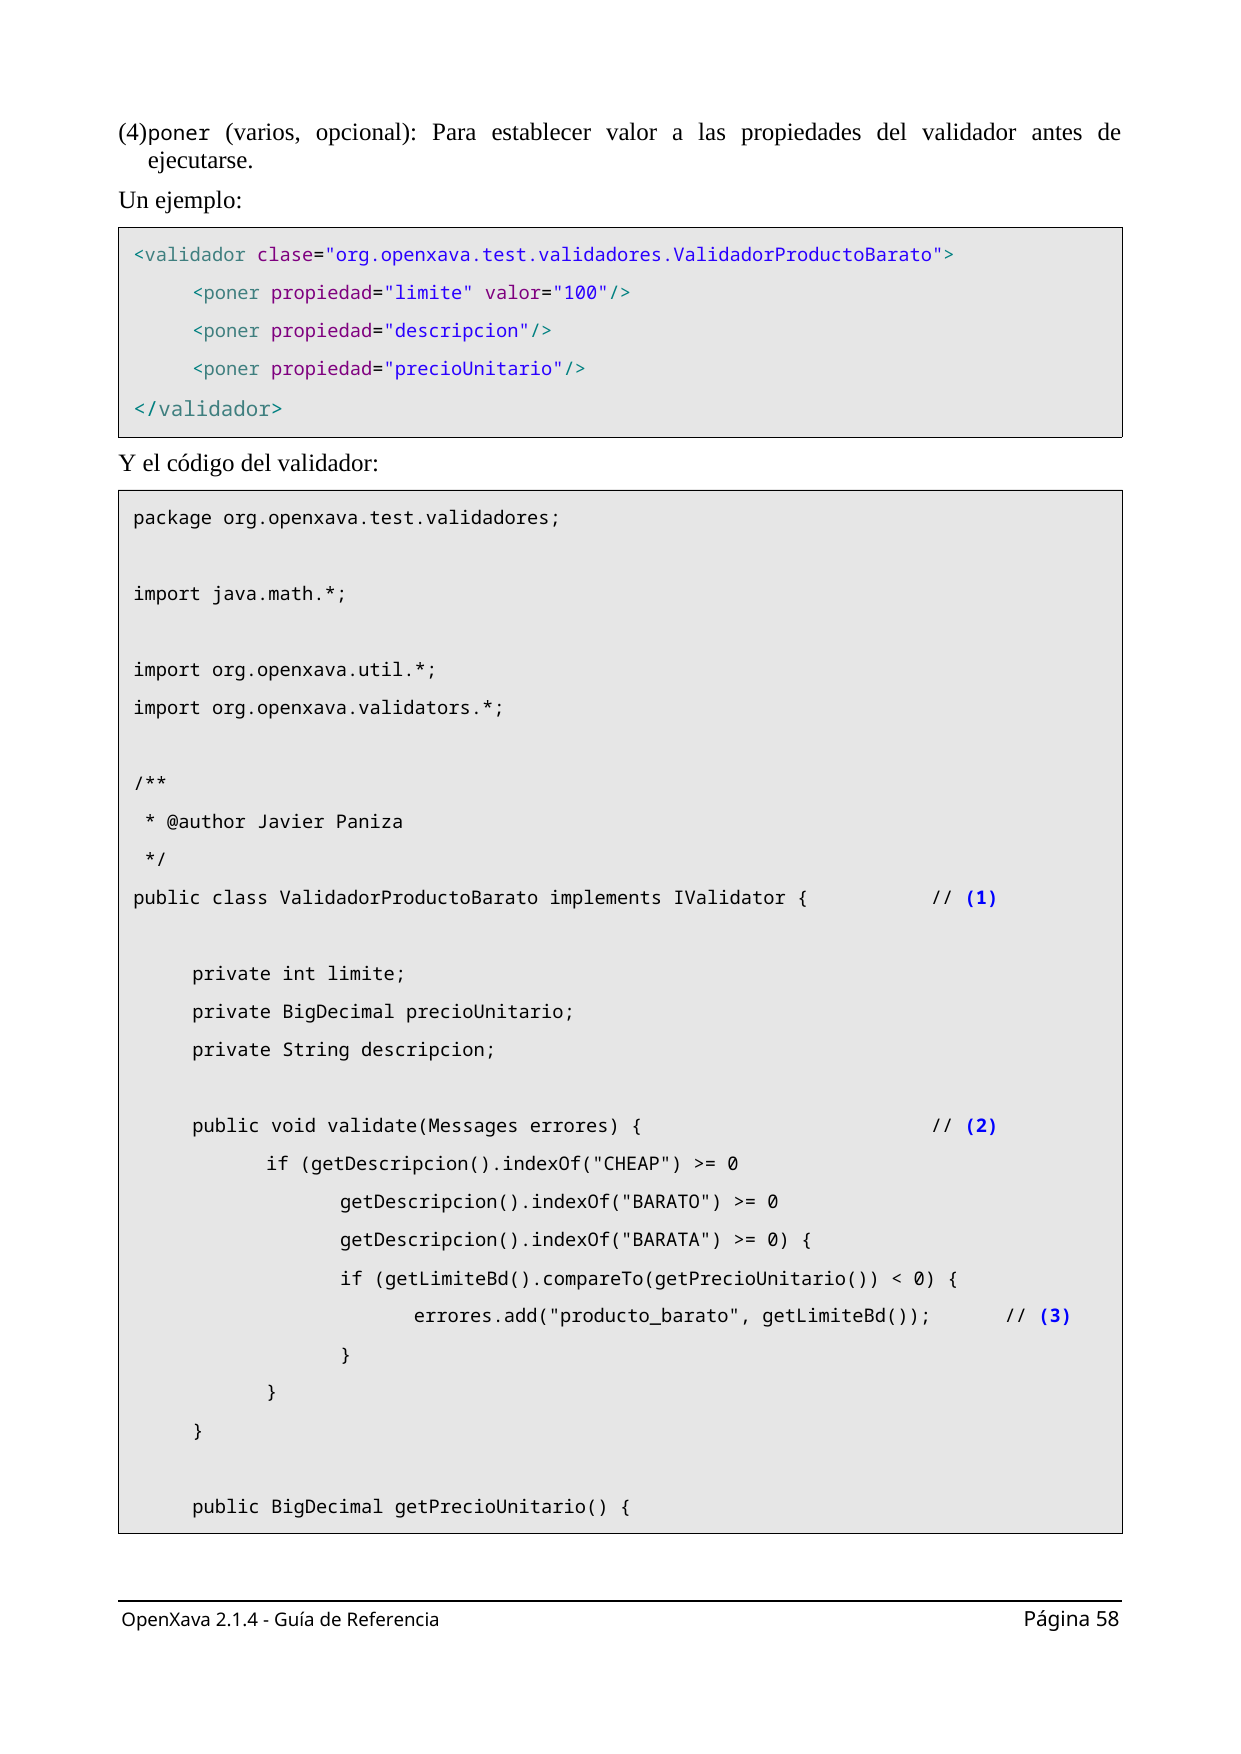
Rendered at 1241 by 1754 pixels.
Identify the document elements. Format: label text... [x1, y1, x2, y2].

text private String descripcion; [119, 1022, 1122, 1060]
text getDescripcion().indexOf("BARATO") >= 0 [119, 1174, 1122, 1212]
text Y el código del validador: [118, 449, 1122, 477]
text if (getDescripcion().indexOf("CHEAP") >= 0 [119, 1136, 1122, 1174]
text } [119, 1402, 1122, 1440]
text <poner propiedad="precioUnitario"/> [119, 341, 1122, 379]
text if (getLimiteBd().compareTo(getPrecioUnitario()) < 0) { [119, 1250, 1122, 1288]
text package org.openxava.test.validadores; [119, 491, 1122, 528]
text public BigDecimal getPrecioUnitario() { [119, 1478, 1122, 1533]
text import org.openxava.validators.*; [119, 680, 1122, 718]
text /** [119, 756, 1122, 794]
text getDescripcion().indexOf("BARATA") >= 0) { [119, 1212, 1122, 1250]
text <validador clase="org.openxava.test.validadores.ValidadorProductoBarato"> [119, 228, 1122, 265]
text * @author Javier Paniza [119, 794, 1122, 832]
text </validador> [119, 379, 1122, 437]
text } [119, 1364, 1122, 1402]
text import java.math.*; [119, 566, 1122, 604]
list poner (varios, opcional): Para establecer valor a las propiedades del validador antes de ejecutarse. [118, 118, 1122, 174]
text Un ejemplo: [118, 187, 1122, 214]
text errores.add("producto_barato", getLimiteBd()); // (3) [119, 1288, 1122, 1326]
text import org.openxava.util.*; [119, 642, 1122, 680]
text <poner propiedad="descripcion"/> [119, 303, 1122, 341]
text } [119, 1326, 1122, 1364]
text private int limite; [119, 946, 1122, 984]
text public class ValidadorProductoBarato implements IValidator { // (1) [119, 870, 1122, 908]
text private BigDecimal precioUnitario; [119, 984, 1122, 1022]
text <poner propiedad="limite" valor="100"/> [119, 265, 1122, 303]
text */ [119, 832, 1122, 870]
text public void validate(Messages errores) { // (2) [119, 1098, 1122, 1136]
